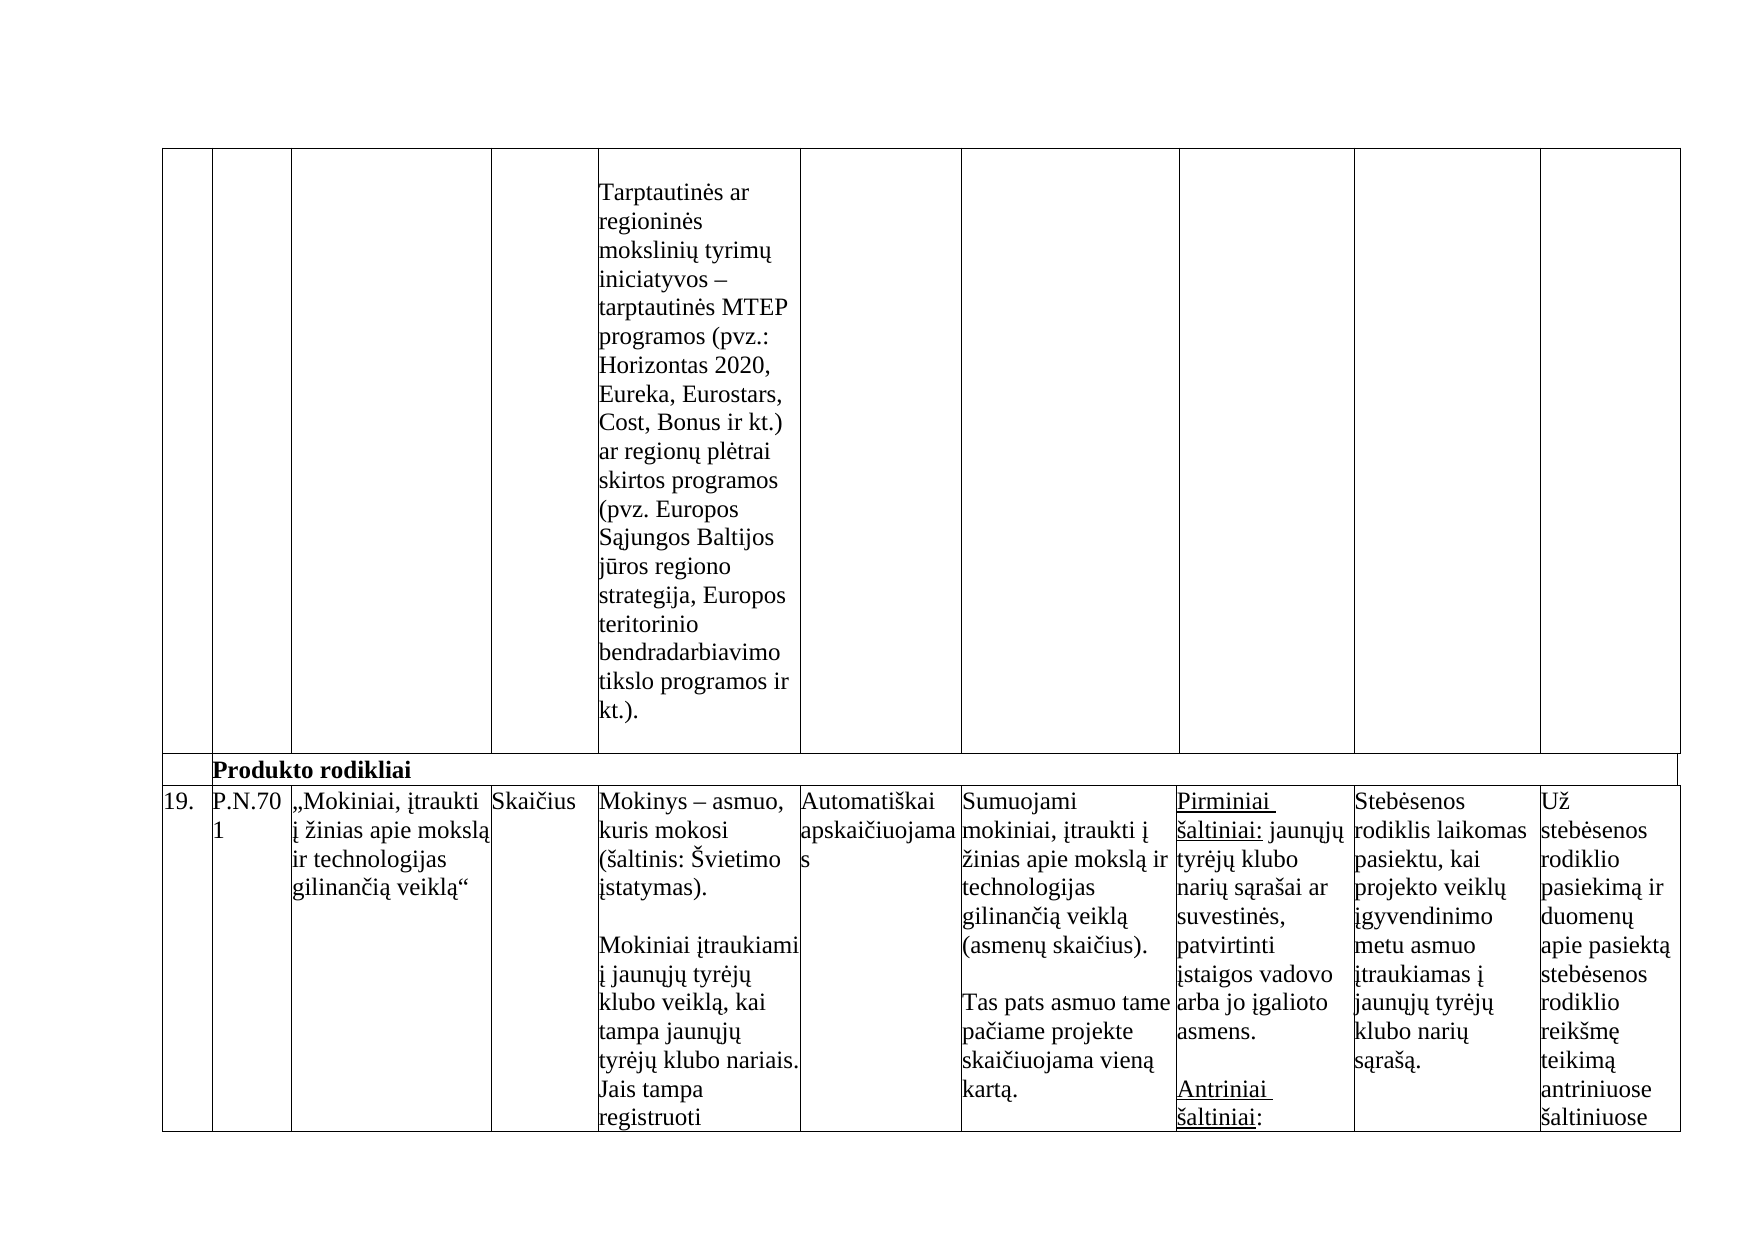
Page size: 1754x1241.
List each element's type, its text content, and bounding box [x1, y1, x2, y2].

table_cell Skaičius [492, 786, 598, 1131]
table_cell [213, 149, 291, 752]
table_cell „Mokiniai, įtraukti į žinias apie mokslą ir technologijas gilinančią veiklą“ [292, 786, 491, 1131]
table_cell [492, 149, 598, 752]
table_cell [962, 149, 1179, 752]
table_cell [163, 149, 212, 752]
table_cell Pirminiai šaltiniai: jaunųjų tyrėjų klubo narių sąrašai ar suvestinės, patvirtinti įstaigos vadovo arba jo įgalioto asmens. Antriniai šaltiniai: [1177, 786, 1354, 1131]
table_cell Tarptautinės ar regioninės mokslinių tyrimų iniciatyvos – tarptautinės MTEP programos (pvz.: Horizontas 2020, Eureka, Eurostars, Cost, Bonus ir kt.) ar regionų plėtrai skirtos programos (pvz. Europos Sąjungos Baltijos jūros regiono strategija, Europos teritorinio bendradarbiavimo tikslo programos ir kt.). [599, 149, 800, 752]
table_cell Produkto rodikliai [213, 754, 1677, 785]
table_cell Mokinys – asmuo, kuris mokosi (šaltinis: Švietimo įstatymas). Mokiniai įtraukiami į jaunųjų tyrėjų klubo veiklą, kai tampa jaunųjų tyrėjų klubo nariais. Jais tampa registruoti [599, 786, 800, 1131]
table_cell [1355, 149, 1540, 752]
table_cell [292, 149, 491, 752]
table_cell 19. [163, 786, 212, 1131]
table_cell [1180, 149, 1354, 752]
table_cell Už stebėsenos rodiklio pasiekimą ir duomenų apie pasiektą stebėsenos rodiklio reikšmę teikimą antriniuose šaltiniuose [1541, 786, 1680, 1131]
table_cell Sumuojami mokiniai, įtraukti į žinias apie mokslą ir technologijas gilinančią veiklą (asmenų skaičius). Tas pats asmuo tame pačiame projekte skaičiuojama vieną kartą. [962, 786, 1176, 1131]
table_cell P.N.701 [213, 786, 291, 1131]
table_cell Automatiškai apskaičiuojamas [801, 786, 961, 1131]
table_cell Stebėsenos rodiklis laikomas pasiektu, kai projekto veiklų įgyvendinimo metu asmuo įtraukiamas į jaunųjų tyrėjų klubo narių sąrašą. [1355, 786, 1540, 1131]
table_cell [163, 754, 212, 785]
table_cell [801, 149, 961, 752]
table_cell [1541, 149, 1680, 752]
